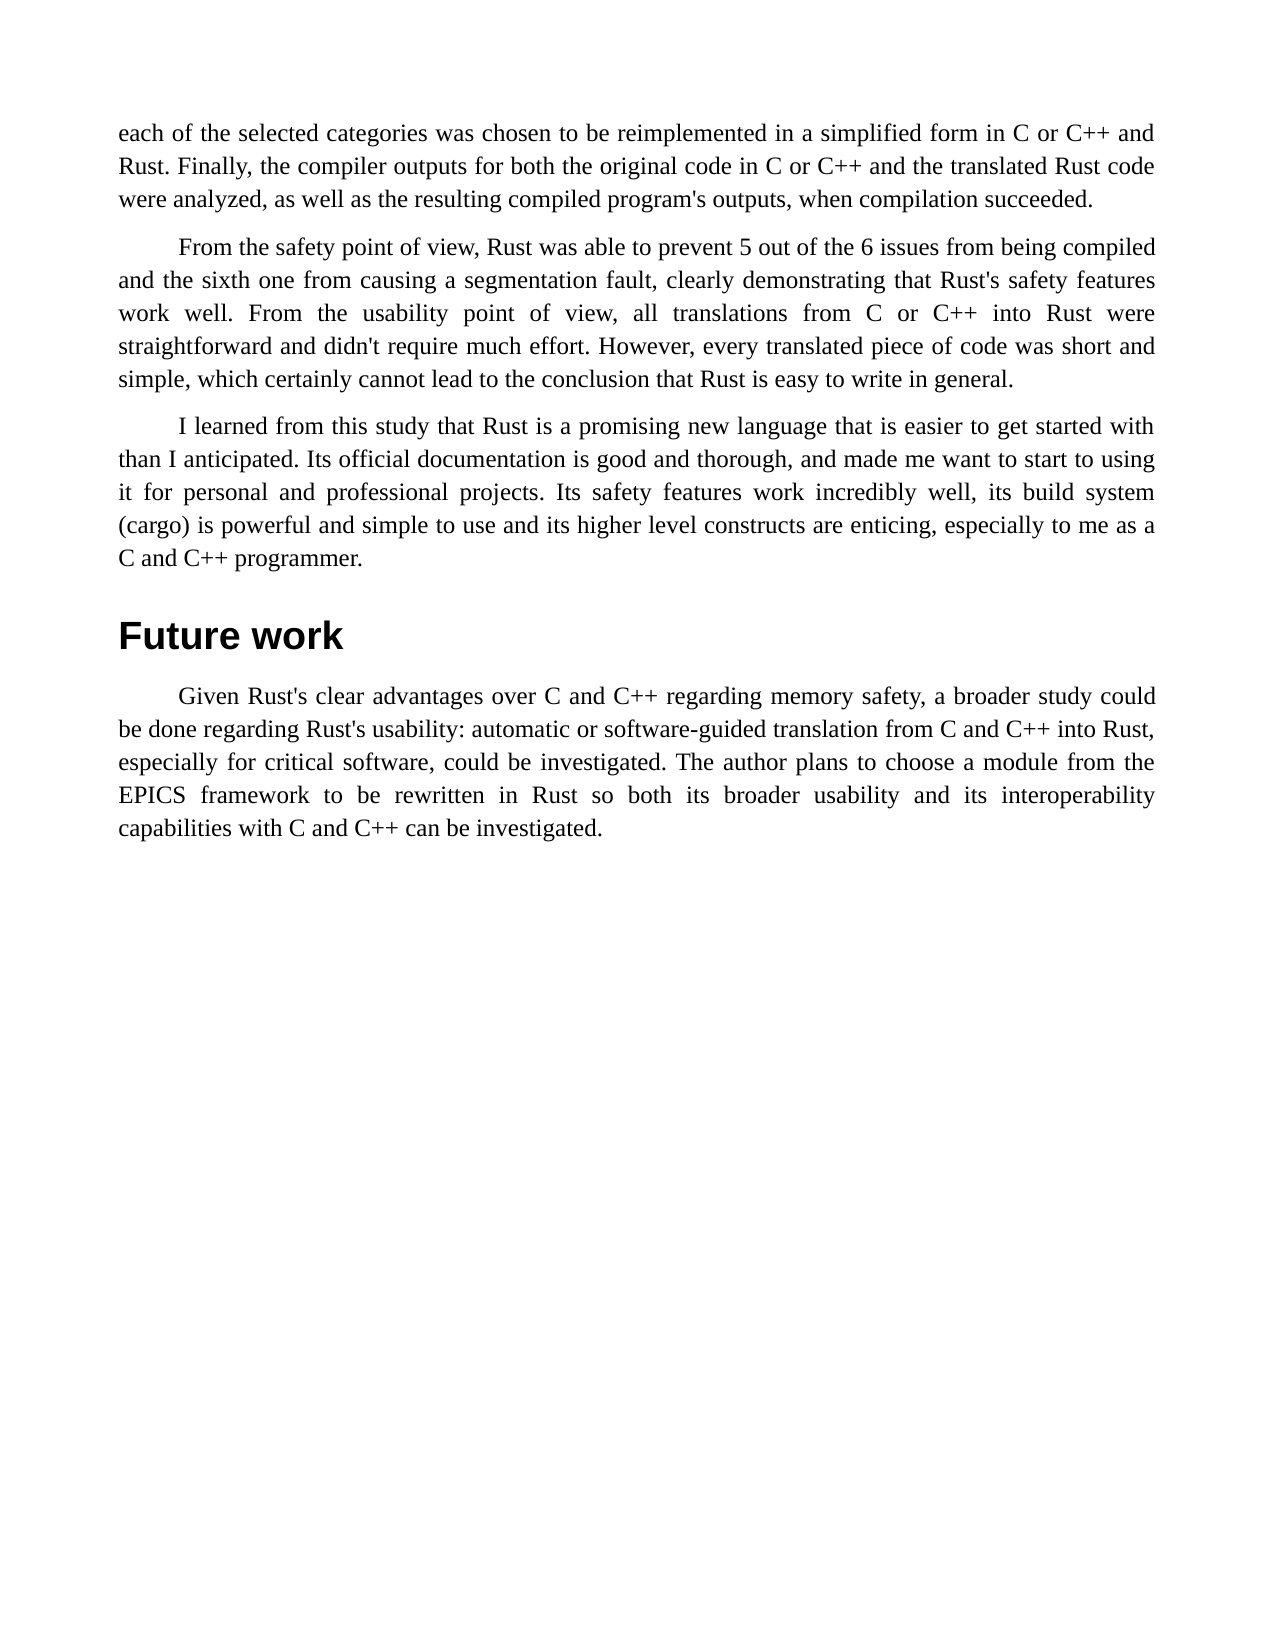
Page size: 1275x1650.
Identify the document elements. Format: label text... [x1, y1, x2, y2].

text Given Rust's clear advantages over C and C++ regarding memory safety, a broader study could be done regarding Rust's usability: automatic or software-guided translation from C and C++ into Rust, especially for critical software, could be investigated. The author plans to choose a module from the EPICS framework to be rewritten in Rust so both its broader usability and its interoperability capabilities with C and C++ can be investigated. [118, 681, 1157, 842]
text each of the selected categories was chosen to be reimplemented in a simplified form in C or C++ and Rust. Finally, the compiler outputs for both the original code in C or C++ and the translated Rust code were analyzed, as well as the resulting compiled program's outputs, when compilation succeeded. [118, 118, 1157, 213]
text I learned from this study that Rust is a promising new language that is easier to get started with than I anticipated. Its official documentation is good and thorough, and made me want to start to using it for personal and professional projects. Its safety features work incredibly well, its build system (cargo) is powerful and simple to use and its higher level constructs are enticing, especially to me as a C and C++ programmer. [118, 411, 1157, 572]
text From the safety point of view, Rust was able to prevent 5 out of the 6 issues from being compiled and the sixth one from causing a segmentation fault, clearly demonstrating that Rust's safety features work well. From the usability point of view, all translations from C or C++ into Rust were straightforward and didn't require much effort. However, every translated piece of code was short and simple, which certainly cannot lead to the conclusion that Rust is easy to write in general. [118, 232, 1157, 393]
subtitle Future work [118, 612, 1157, 657]
